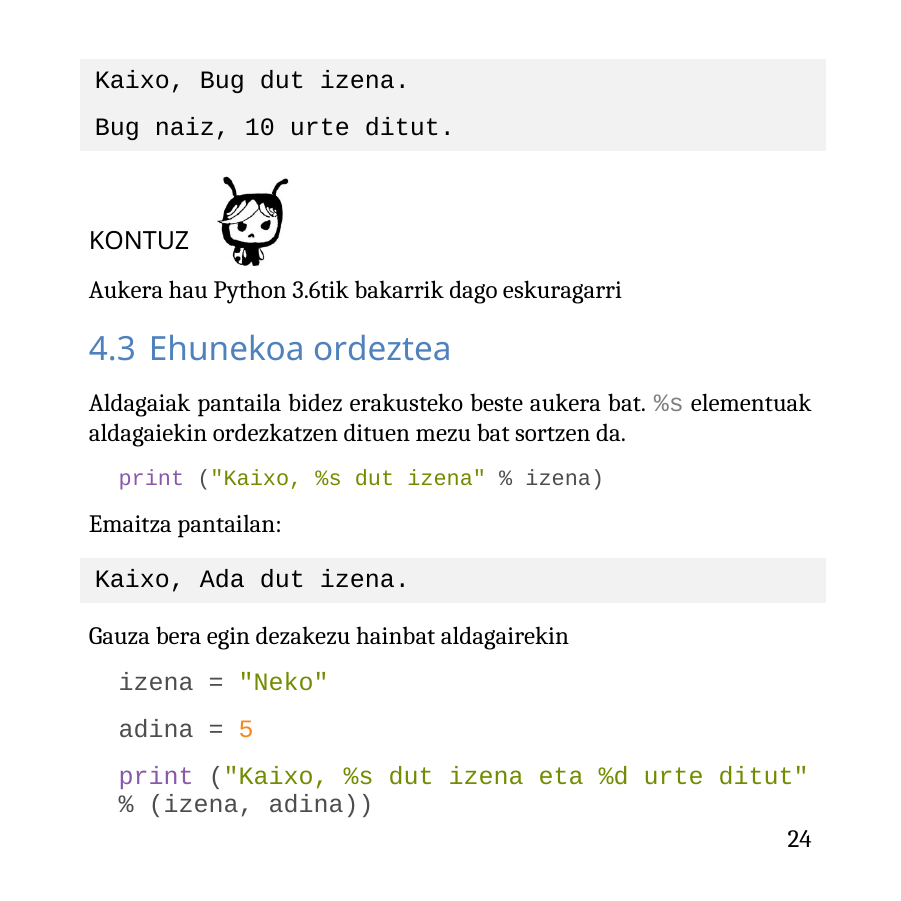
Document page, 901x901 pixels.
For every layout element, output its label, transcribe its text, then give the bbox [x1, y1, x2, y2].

text adina = 5 [118, 716, 811, 744]
text izena = "Neko" [118, 669, 811, 697]
text Aldagaiak pantaila bidez erakusteko beste aukera bat. %s elementuak aldagaiekin ordezkatzen dituen mezu bat sortzen da. [89, 389, 811, 448]
text Kaixo, Bug dut izena. [86, 65, 820, 96]
text Gauza bera egin dezakezu hainbat aldagairekin [89, 622, 811, 650]
text Emaitza pantailan: [89, 510, 811, 539]
subtitle Ehunekoa ordeztea [89, 325, 811, 371]
text [298, 223, 811, 257]
text print ("Kaixo, %s dut izena" % izena) [118, 467, 811, 492]
text Bug naiz, 10 urte ditut. [86, 106, 820, 145]
text Aukera hau Python 3.6tik bakarrik dago eskuragarri [89, 276, 811, 304]
text KONTUZ [89, 223, 213, 257]
text Kaixo, Ada dut izena. [86, 564, 820, 597]
picture [213, 169, 298, 270]
text print ("Kaixo, %s dut izena eta %d urte ditut" % (izena, adina)) [118, 763, 811, 820]
